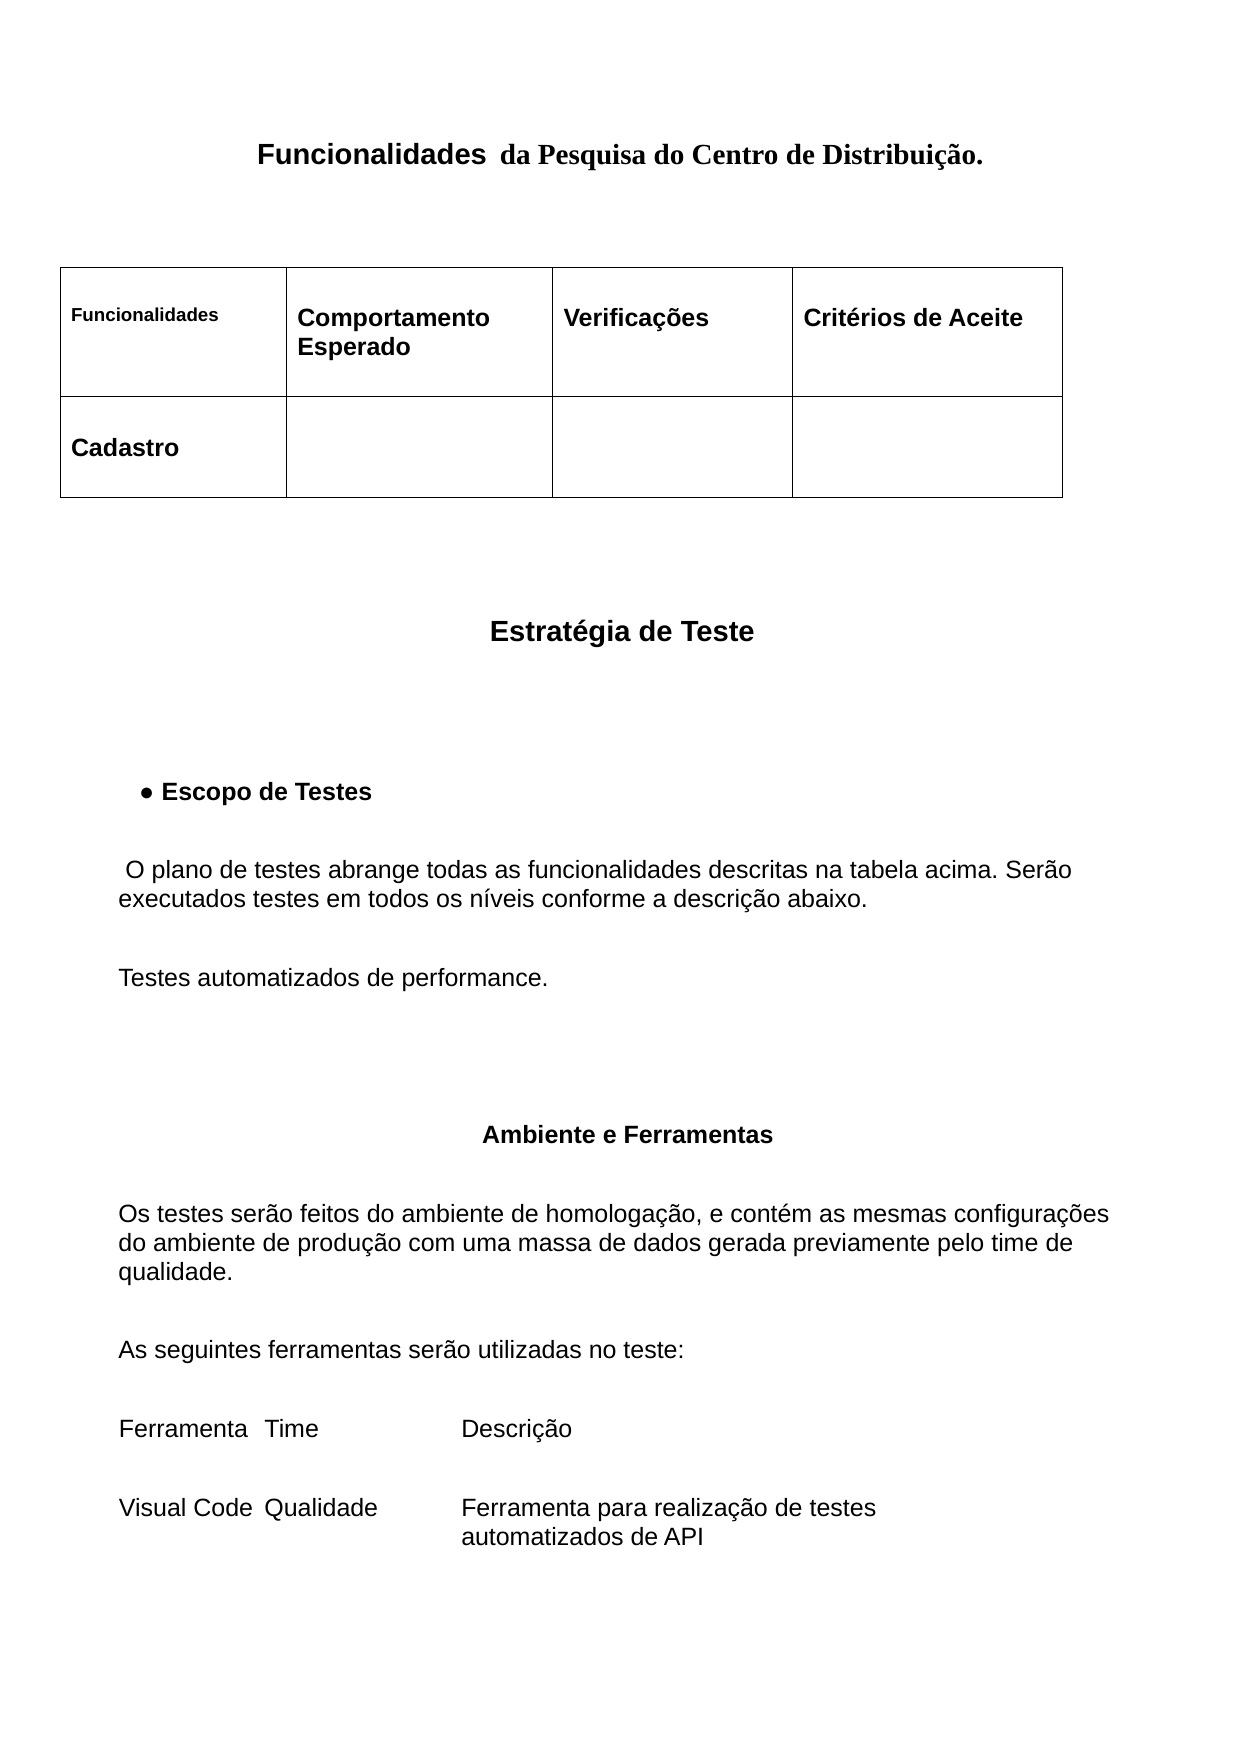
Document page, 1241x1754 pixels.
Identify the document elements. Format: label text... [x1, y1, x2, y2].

table_cell Qualidade [264, 1468, 461, 1575]
table_cell Ferramenta para realização de testes automatizados de API [461, 1468, 944, 1575]
table_header Funcionalidades [61, 268, 286, 396]
text Os testes serão feitos do ambiente de homologação, e contém as mesmas configurações do ambiente de produção com uma massa de dados gerada previamente pelo time de qualidade. [118, 1199, 1122, 1285]
table_header Descrição [461, 1389, 944, 1468]
table_header Critérios de Aceite [793, 268, 1062, 396]
text As seguintes ferramentas serão utilizadas no teste: [118, 1335, 1122, 1364]
text ● Escopo de Testes [118, 776, 1122, 805]
table_header Comportamento Esperado [287, 268, 552, 396]
text Testes automatizados de performance. [118, 963, 1122, 991]
table_header Ferramenta [119, 1389, 264, 1468]
table_cell [553, 397, 792, 497]
text Estratégia de Teste [118, 614, 1122, 648]
text Funcionalidades da Pesquisa do Centro de Distribuição. [118, 118, 1122, 176]
table_header Time [264, 1389, 461, 1468]
table_cell Visual Code [119, 1468, 264, 1575]
text Ambiente e Ferramentas [118, 1120, 1122, 1149]
text O plano de testes abrange todas as funcionalidades descritas na tabela acima. Serão executados testes em todos os níveis conforme a descrição abaixo. [118, 855, 1122, 913]
table_cell [793, 397, 1062, 497]
table_cell Cadastro [61, 397, 286, 497]
table_header Verificações [553, 268, 792, 396]
table_cell [287, 397, 552, 497]
